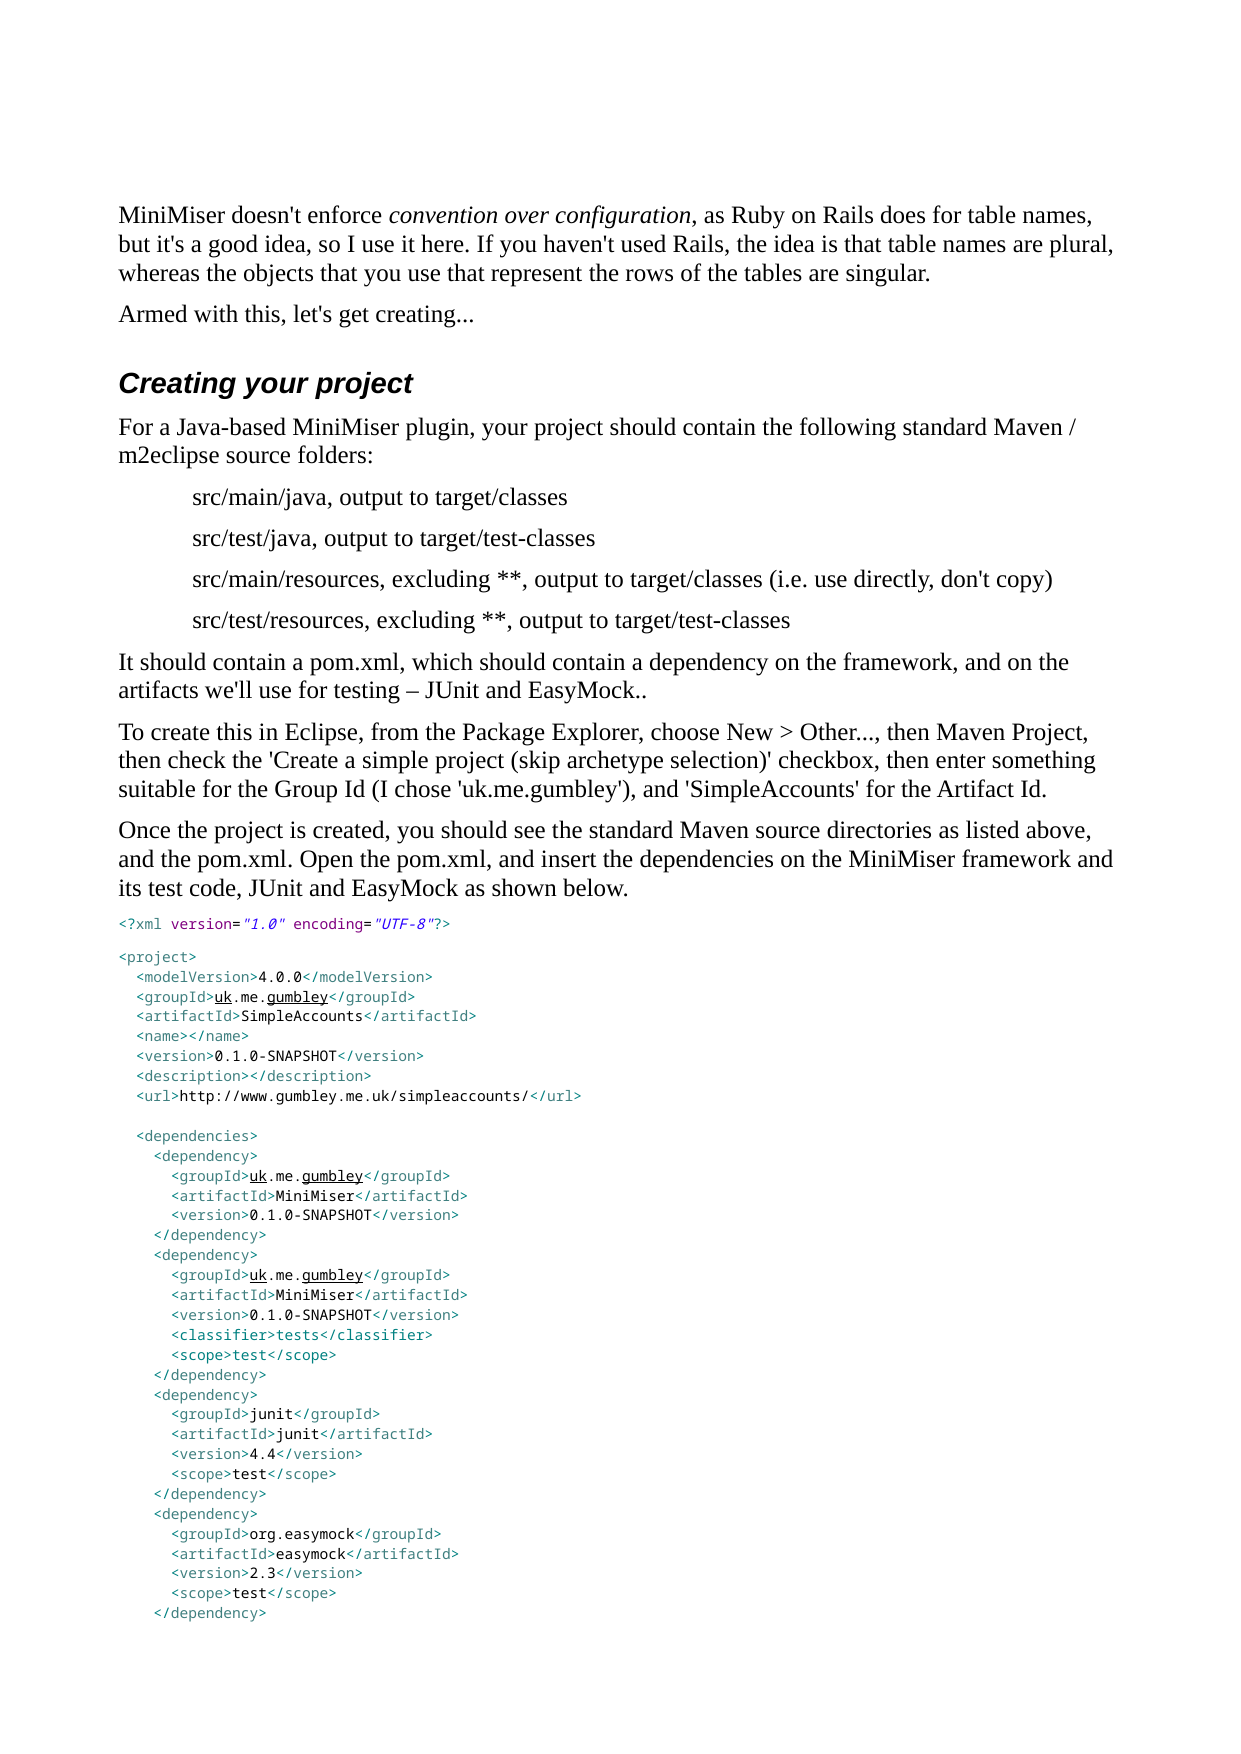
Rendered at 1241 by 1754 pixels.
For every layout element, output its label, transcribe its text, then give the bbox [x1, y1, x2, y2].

text Once the project is created, you should see the standard Maven source directories as listed above, and the pom.xml. Open the pom.xml, and insert the dependencies on the MiniMiser framework and its test code, JUnit and EasyMock as shown below. [118, 815, 1122, 902]
text Armed with this, let's get creating... [118, 299, 1122, 328]
text src/test/resources, excluding **, output to target/test-classes [192, 605, 1122, 634]
text </dependency> [118, 1484, 1122, 1504]
text <groupId>org.easymock</groupId> [118, 1523, 1122, 1543]
text </dependency> [118, 1603, 1122, 1623]
text <groupId>uk.me.gumbley</groupId> [118, 986, 1122, 1006]
text <groupId>junit</groupId> [118, 1404, 1122, 1424]
text <dependency> [118, 1245, 1122, 1265]
text <artifactId>junit</artifactId> [118, 1424, 1122, 1444]
text To create this in Eclipse, from the Package Explorer, choose New > Other..., then Maven Project, then check the 'Create a simple project (skip archetype selection)' checkbox, then enter something suitable for the Group Id (I chose 'uk.me.gumbley'), and 'SimpleAccounts' for the Artifact Id. [118, 717, 1122, 803]
text <artifactId>MiniMiser</artifactId> [118, 1285, 1122, 1305]
text <scope>test</scope> [118, 1344, 1122, 1364]
text MiniMiser doesn't enforce convention over configuration, as Ruby on Rails does for table names, but it's a good idea, so I use it here. If you haven't used Rails, the idea is that table names are plural, whereas the objects that you use that represent the rows of the tables are singular. [118, 201, 1122, 287]
text <name></name> [118, 1026, 1122, 1046]
text <dependency> [118, 1146, 1122, 1165]
text <dependencies> [118, 1126, 1122, 1146]
text <groupId>uk.me.gumbley</groupId> [118, 1165, 1122, 1185]
text </dependency> [118, 1225, 1122, 1245]
text <artifactId>MiniMiser</artifactId> [118, 1185, 1122, 1205]
text <scope>test</scope> [118, 1583, 1122, 1603]
text <version>2.3</version> [118, 1563, 1122, 1583]
text <dependency> [118, 1504, 1122, 1523]
text <classifier>tests</classifier> [118, 1324, 1122, 1344]
text <version>0.1.0-SNAPSHOT</version> [118, 1046, 1122, 1066]
text <version>0.1.0-SNAPSHOT</version> [118, 1205, 1122, 1225]
text <artifactId>easymock</artifactId> [118, 1543, 1122, 1563]
text <version>4.4</version> [118, 1444, 1122, 1464]
text src/test/java, output to target/test-classes [192, 523, 1122, 552]
text <artifactId>SimpleAccounts</artifactId> [118, 1006, 1122, 1026]
text <version>0.1.0-SNAPSHOT</version> [118, 1305, 1122, 1324]
text <modelVersion>4.0.0</modelVersion> [118, 966, 1122, 986]
text It should contain a pom.xml, which should contain a dependency on the framework, and on the artifacts we'll use for testing – JUnit and EasyMock.. [118, 647, 1122, 704]
text src/main/resources, excluding **, output to target/classes (i.e. use directly, don't copy) [192, 564, 1122, 593]
text <groupId>uk.me.gumbley</groupId> [118, 1265, 1122, 1285]
text <description></description> [118, 1066, 1122, 1086]
text </dependency> [118, 1364, 1122, 1384]
text <project> [118, 947, 1122, 966]
text <url>http://www.gumbley.me.uk/simpleaccounts/</url> [118, 1086, 1122, 1106]
text <dependency> [118, 1384, 1122, 1404]
text src/main/java, output to target/classes [192, 482, 1122, 510]
text <?xml version="1.0" encoding="UTF-8"?> [118, 914, 1122, 934]
text <scope>test</scope> [118, 1464, 1122, 1484]
text For a Java-based MiniMiser plugin, your project should contain the following standard Maven / m2eclipse source folders: [118, 412, 1122, 469]
subtitle Creating your project [118, 366, 1122, 399]
